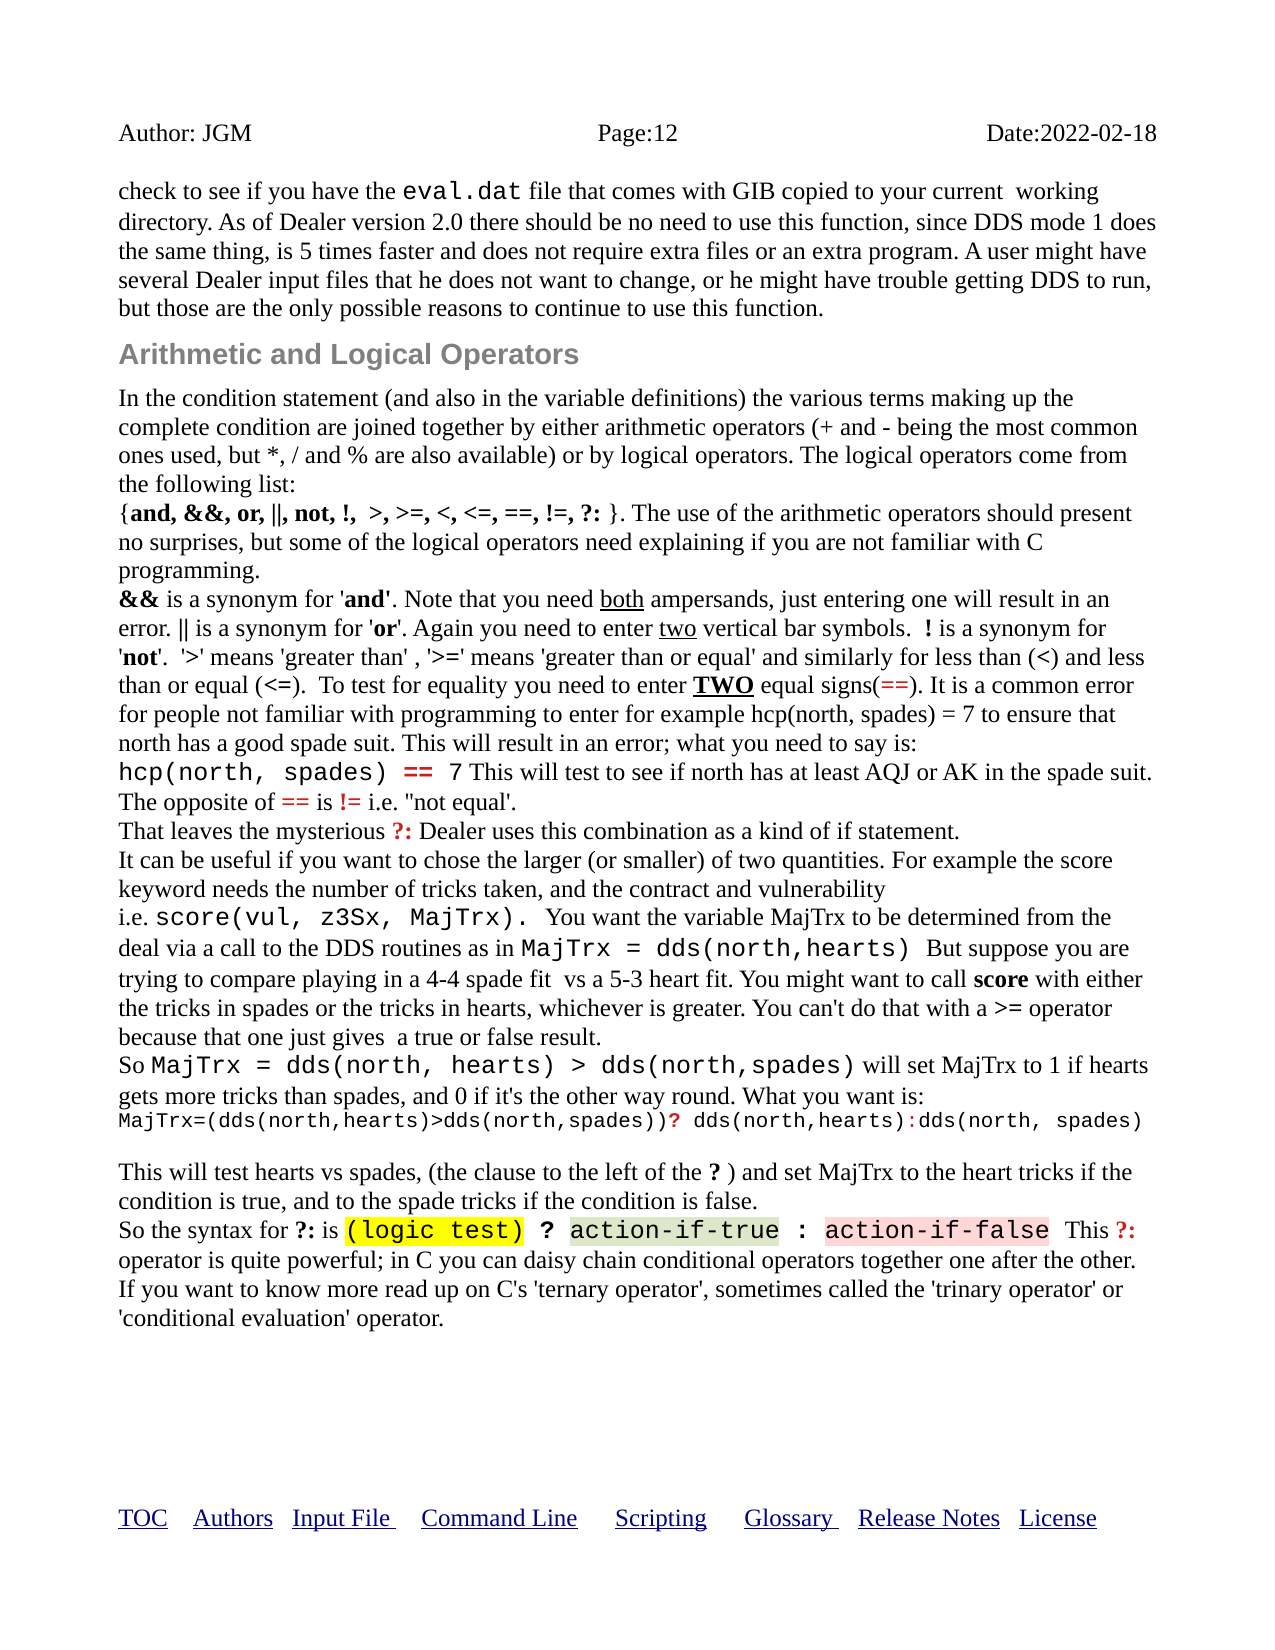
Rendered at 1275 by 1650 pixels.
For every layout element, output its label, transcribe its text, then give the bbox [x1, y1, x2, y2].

text hcp(north, spades) == 7 This will test to see if north has at least AQJ or AK in the spade suit. The opposite of == is != i.e. ''not equal'. [118, 757, 1157, 816]
text That leaves the mysterious ?: Dealer uses this combination as a kind of if statement. [118, 816, 1157, 845]
subtitle Arithmetic and Logical Operators [118, 337, 1157, 370]
text It can be useful if you want to chose the larger (or smaller) of two quantities. For example the score keyword needs the number of tricks taken, and the contract and vulnerability [118, 845, 1157, 902]
text && is a synonym for 'and'. Note that you need both ampersands, just entering one will result in an error. || is a synonym for 'or'. Again you need to enter two vertical bar symbols. ! is a synonym for 'not'. '>' means 'greater than' , '>=' means 'greater than or equal' and similarly for less than (<) and less than or equal (<=). To test for equality you need to enter TWO equal signs(==). It is a common error for people not familiar with programming to enter for example hcp(north, spades) = 7 to ensure that north has a good spade suit. This will result in an error; what you need to say is: [118, 584, 1157, 757]
text MajTrx=(dds(north,hearts)>dds(north,spades))? dds(north,hearts):dds(north, spades) [118, 1110, 1157, 1133]
text So MajTrx = dds(north, hearts) > dds(north,spades) will set MajTrx to 1 if hearts gets more tricks than spades, and 0 if it's the other way round. What you want is: [118, 1050, 1157, 1110]
text {and, &&, or, ||, not, !, >, >=, <, <=, ==, !=, ?: }. The use of the arithmetic operators should present no surprises, but some of the logical operators need explaining if you are not familiar with C programming. [118, 498, 1157, 584]
text So the syntax for ?: is (logic test) ? action-if-true : action-if-false This ?: operator is quite powerful; in C you can daisy chain conditional operators together one after the other. If you want to know more read up on C's 'ternary operator', sometimes called the 'trinary operator' or 'conditional evaluation' operator. [118, 1215, 1157, 1332]
text In the condition statement (and also in the variable definitions) the various terms making up the complete condition are joined together by either arithmetic operators (+ and - being the most common ones used, but *, / and % are also available) or by logical operators. The logical operators come from the following list: [118, 383, 1157, 498]
text check to see if you have the eval.dat file that comes with GIB copied to your current working directory. As of Dealer version 2.0 there should be no need to use this function, since DDS mode 1 does the same thing, is 5 times faster and does not require extra files or an extra program. A user might have several Dealer input files that he does not want to change, or he might have trouble getting DDS to run, but those are the only possible reasons to continue to use this function. [118, 176, 1157, 322]
text i.e. score(vul, z3Sx, MajTrx). You want the variable MajTrx to be determined from the deal via a call to the DDS routines as in MajTrx = dds(north,hearts) But suppose you are trying to compare playing in a 4-4 spade fit vs a 5-3 heart fit. You might want to call score with either the tricks in spades or the tricks in hearts, whichever is greater. You can't do that with a >= operator because that one just gives a true or false result. [118, 902, 1157, 1050]
text This will test hearts vs spades, (the clause to the left of the ? ) and set MajTrx to the heart tricks if the condition is true, and to the spade tricks if the condition is false. [118, 1157, 1157, 1215]
